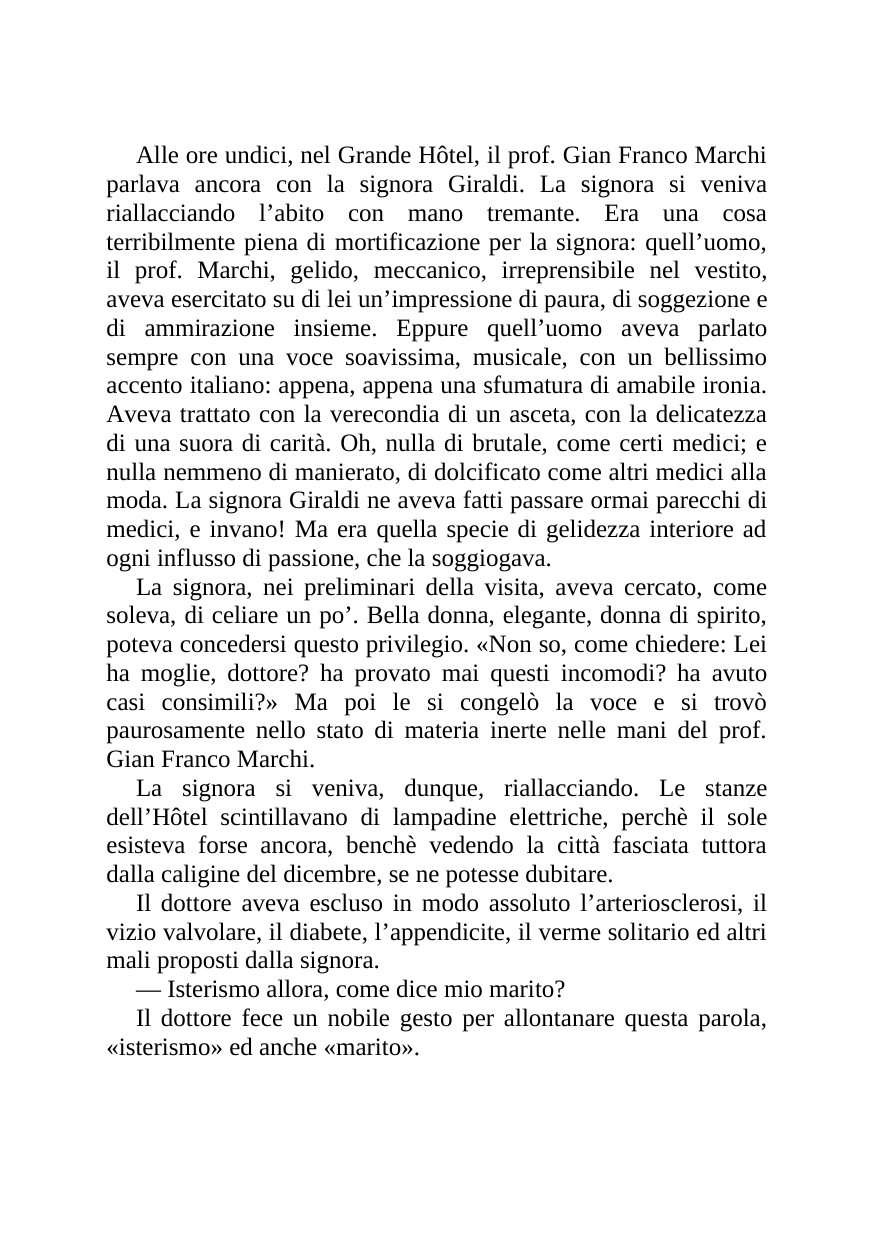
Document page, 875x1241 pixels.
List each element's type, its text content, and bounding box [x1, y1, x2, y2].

text Il dottore fece un nobile gesto per allontanare questa parola, «isterismo» ed anche «marito». [106, 1003, 768, 1060]
text La signora si veniva, dunque, riallacciando. Le stanze dell’Hôtel scintillavano di lampadine elettriche, perchè il sole esisteva forse ancora, benchè vedendo la città fasciata tuttora dalla caligine del dicembre, se ne potesse dubitare. [106, 773, 768, 888]
text Alle ore undici, nel Grande Hôtel, il prof. Gian Franco Marchi parlava ancora con la signora Giraldi. La signora si veniva riallacciando l’abito con mano tremante. Era una cosa terribilmente piena di mortificazione per la signora: quell’uomo, il prof. Marchi, gelido, meccanico, irreprensibile nel vestito, aveva esercitato su di lei un’impressione di paura, di soggezione e di ammirazione insieme. Eppure quell’uomo aveva parlato sempre con una voce soavissima, musicale, con un bellissimo accento italiano: appena, appena una sfumatura di amabile ironia. Aveva trattato con la verecondia di un asceta, con la delicatezza di una suora di carità. Oh, nulla di brutale, come certi medici; e nulla nemmeno di manierato, di dolcificato come altri medici alla moda. La signora Giraldi ne aveva fatti passare ormai parecchi di medici, e invano! Ma era quella specie di gelidezza interiore ad ogni influsso di passione, che la soggiogava. [106, 140, 768, 572]
text — Isterismo allora, come dice mio marito? [106, 974, 768, 1003]
text Il dottore aveva escluso in modo assoluto l’arteriosclerosi, il vizio valvolare, il diabete, l’appendicite, il verme solitario ed altri mali proposti dalla signora. [106, 888, 768, 974]
text La signora, nei preliminari della visita, aveva cercato, come soleva, di celiare un po’. Bella donna, elegante, donna di spirito, poteva concedersi questo privilegio. «Non so, come chiedere: Lei ha moglie, dottore? ha provato mai questi incomodi? ha avuto casi consimili?» Ma poi le si congelò la voce e si trovò paurosamente nello stato di materia inerte nelle mani del prof. Gian Franco Marchi. [106, 572, 768, 773]
